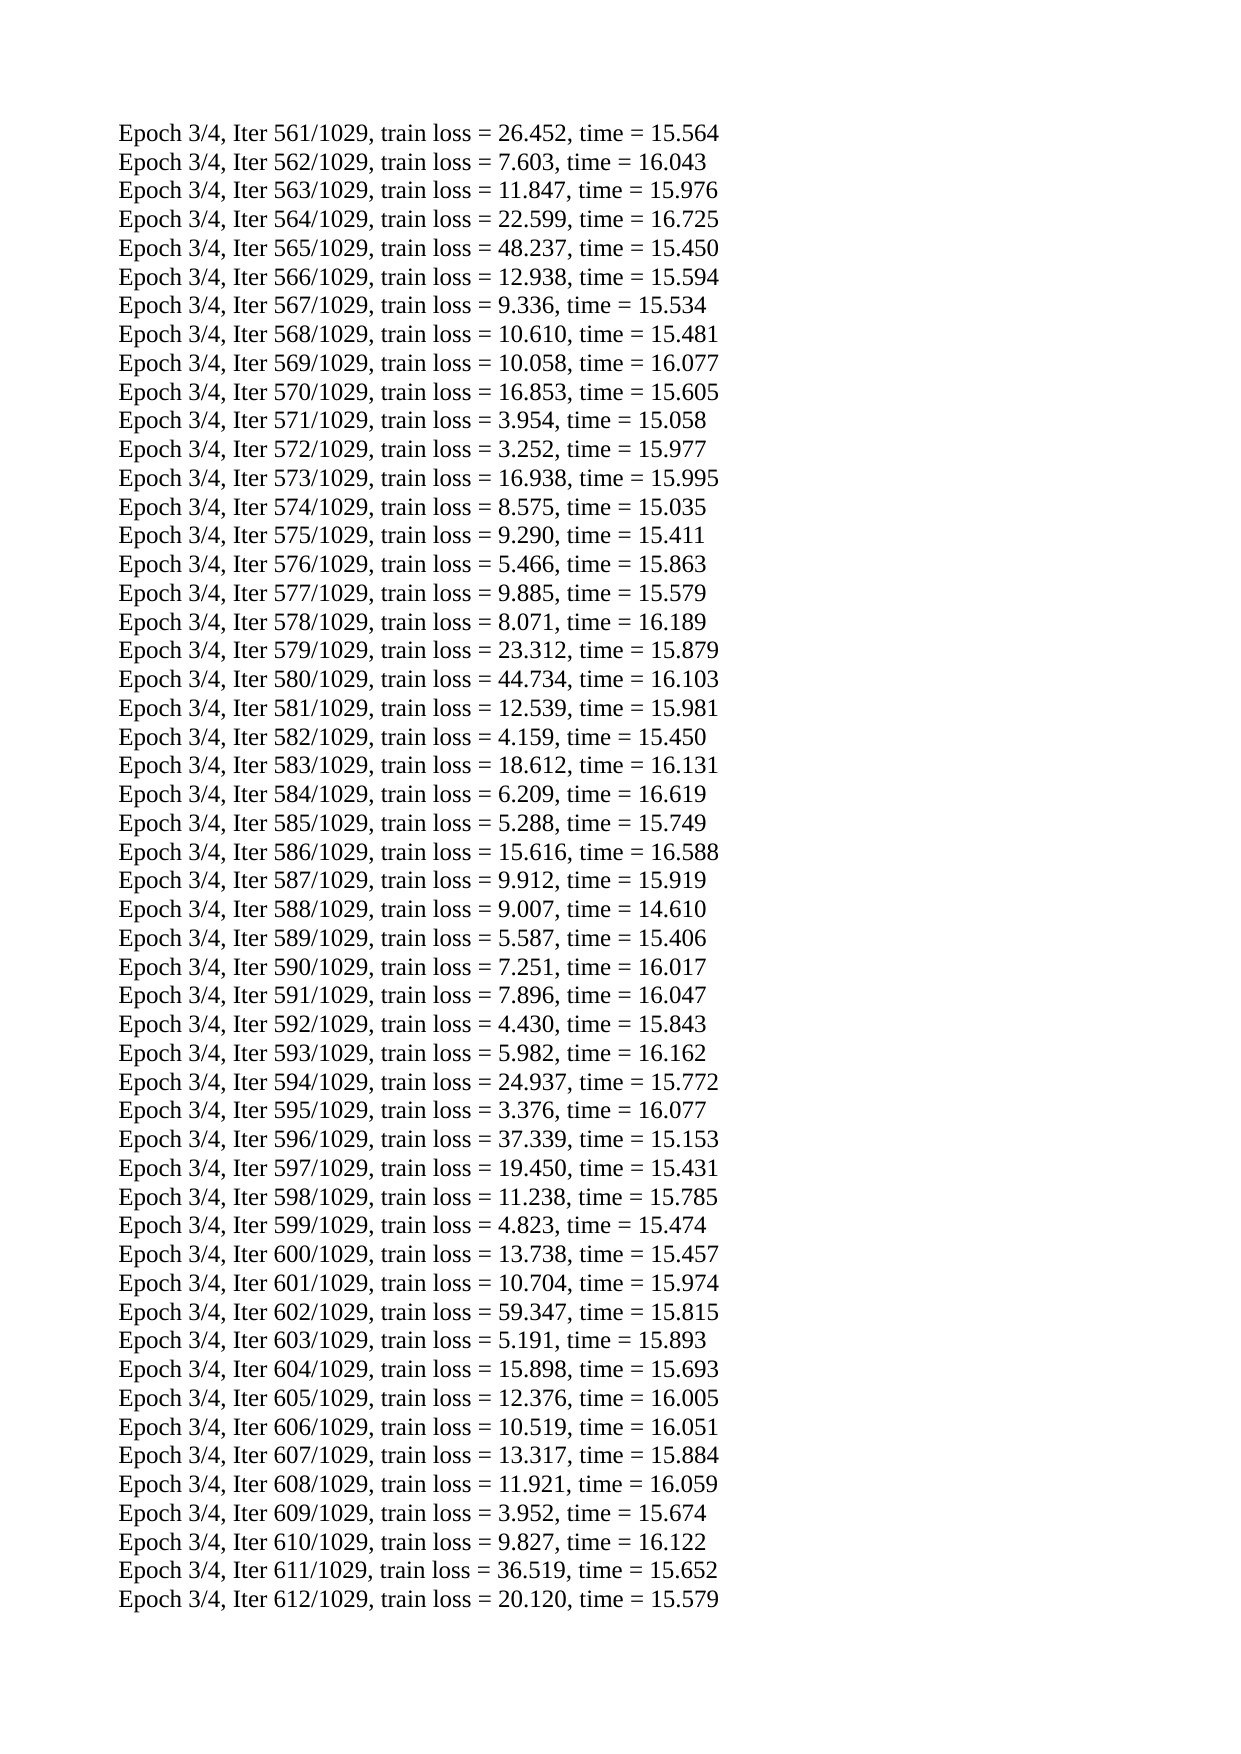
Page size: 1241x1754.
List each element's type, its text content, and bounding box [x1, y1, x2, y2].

text Epoch 3/4, Iter 590/1029, train loss = 7.251, time = 16.017 [118, 952, 1122, 981]
text Epoch 3/4, Iter 585/1029, train loss = 5.288, time = 15.749 [118, 808, 1122, 837]
text Epoch 3/4, Iter 607/1029, train loss = 13.317, time = 15.884 [118, 1441, 1122, 1469]
text Epoch 3/4, Iter 592/1029, train loss = 4.430, time = 15.843 [118, 1009, 1122, 1038]
text Epoch 3/4, Iter 571/1029, train loss = 3.954, time = 15.058 [118, 406, 1122, 434]
text Epoch 3/4, Iter 583/1029, train loss = 18.612, time = 16.131 [118, 751, 1122, 779]
text Epoch 3/4, Iter 604/1029, train loss = 15.898, time = 15.693 [118, 1354, 1122, 1383]
text Epoch 3/4, Iter 574/1029, train loss = 8.575, time = 15.035 [118, 492, 1122, 521]
text Epoch 3/4, Iter 577/1029, train loss = 9.885, time = 15.579 [118, 578, 1122, 607]
text Epoch 3/4, Iter 567/1029, train loss = 9.336, time = 15.534 [118, 291, 1122, 319]
text Epoch 3/4, Iter 608/1029, train loss = 11.921, time = 16.059 [118, 1469, 1122, 1498]
text Epoch 3/4, Iter 562/1029, train loss = 7.603, time = 16.043 [118, 147, 1122, 176]
text Epoch 3/4, Iter 582/1029, train loss = 4.159, time = 15.450 [118, 722, 1122, 751]
text Epoch 3/4, Iter 570/1029, train loss = 16.853, time = 15.605 [118, 377, 1122, 406]
text Epoch 3/4, Iter 603/1029, train loss = 5.191, time = 15.893 [118, 1326, 1122, 1354]
text Epoch 3/4, Iter 593/1029, train loss = 5.982, time = 16.162 [118, 1038, 1122, 1067]
text Epoch 3/4, Iter 588/1029, train loss = 9.007, time = 14.610 [118, 894, 1122, 923]
text Epoch 3/4, Iter 565/1029, train loss = 48.237, time = 15.450 [118, 233, 1122, 262]
text Epoch 3/4, Iter 581/1029, train loss = 12.539, time = 15.981 [118, 693, 1122, 722]
text Epoch 3/4, Iter 576/1029, train loss = 5.466, time = 15.863 [118, 549, 1122, 578]
text Epoch 3/4, Iter 563/1029, train loss = 11.847, time = 15.976 [118, 176, 1122, 204]
text Epoch 3/4, Iter 597/1029, train loss = 19.450, time = 15.431 [118, 1153, 1122, 1182]
text Epoch 3/4, Iter 601/1029, train loss = 10.704, time = 15.974 [118, 1268, 1122, 1297]
text Epoch 3/4, Iter 599/1029, train loss = 4.823, time = 15.474 [118, 1211, 1122, 1239]
text Epoch 3/4, Iter 611/1029, train loss = 36.519, time = 15.652 [118, 1556, 1122, 1584]
text Epoch 3/4, Iter 575/1029, train loss = 9.290, time = 15.411 [118, 521, 1122, 549]
text Epoch 3/4, Iter 584/1029, train loss = 6.209, time = 16.619 [118, 779, 1122, 808]
text Epoch 3/4, Iter 595/1029, train loss = 3.376, time = 16.077 [118, 1096, 1122, 1124]
text Epoch 3/4, Iter 602/1029, train loss = 59.347, time = 15.815 [118, 1297, 1122, 1326]
text Epoch 3/4, Iter 594/1029, train loss = 24.937, time = 15.772 [118, 1067, 1122, 1096]
text Epoch 3/4, Iter 596/1029, train loss = 37.339, time = 15.153 [118, 1124, 1122, 1153]
text Epoch 3/4, Iter 589/1029, train loss = 5.587, time = 15.406 [118, 923, 1122, 952]
text Epoch 3/4, Iter 569/1029, train loss = 10.058, time = 16.077 [118, 348, 1122, 377]
text Epoch 3/4, Iter 566/1029, train loss = 12.938, time = 15.594 [118, 262, 1122, 291]
text Epoch 3/4, Iter 598/1029, train loss = 11.238, time = 15.785 [118, 1182, 1122, 1211]
text Epoch 3/4, Iter 568/1029, train loss = 10.610, time = 15.481 [118, 319, 1122, 348]
text Epoch 3/4, Iter 573/1029, train loss = 16.938, time = 15.995 [118, 463, 1122, 492]
text Epoch 3/4, Iter 606/1029, train loss = 10.519, time = 16.051 [118, 1412, 1122, 1441]
text Epoch 3/4, Iter 586/1029, train loss = 15.616, time = 16.588 [118, 837, 1122, 866]
text Epoch 3/4, Iter 609/1029, train loss = 3.952, time = 15.674 [118, 1498, 1122, 1527]
text Epoch 3/4, Iter 579/1029, train loss = 23.312, time = 15.879 [118, 636, 1122, 664]
text Epoch 3/4, Iter 587/1029, train loss = 9.912, time = 15.919 [118, 866, 1122, 894]
text Epoch 3/4, Iter 580/1029, train loss = 44.734, time = 16.103 [118, 664, 1122, 693]
text Epoch 3/4, Iter 605/1029, train loss = 12.376, time = 16.005 [118, 1383, 1122, 1412]
text Epoch 3/4, Iter 564/1029, train loss = 22.599, time = 16.725 [118, 204, 1122, 233]
text Epoch 3/4, Iter 600/1029, train loss = 13.738, time = 15.457 [118, 1239, 1122, 1268]
text Epoch 3/4, Iter 591/1029, train loss = 7.896, time = 16.047 [118, 981, 1122, 1009]
text Epoch 3/4, Iter 612/1029, train loss = 20.120, time = 15.579 [118, 1584, 1122, 1613]
text Epoch 3/4, Iter 610/1029, train loss = 9.827, time = 16.122 [118, 1527, 1122, 1556]
text Epoch 3/4, Iter 561/1029, train loss = 26.452, time = 15.564 [118, 118, 1122, 147]
text Epoch 3/4, Iter 578/1029, train loss = 8.071, time = 16.189 [118, 607, 1122, 636]
text Epoch 3/4, Iter 572/1029, train loss = 3.252, time = 15.977 [118, 434, 1122, 463]
